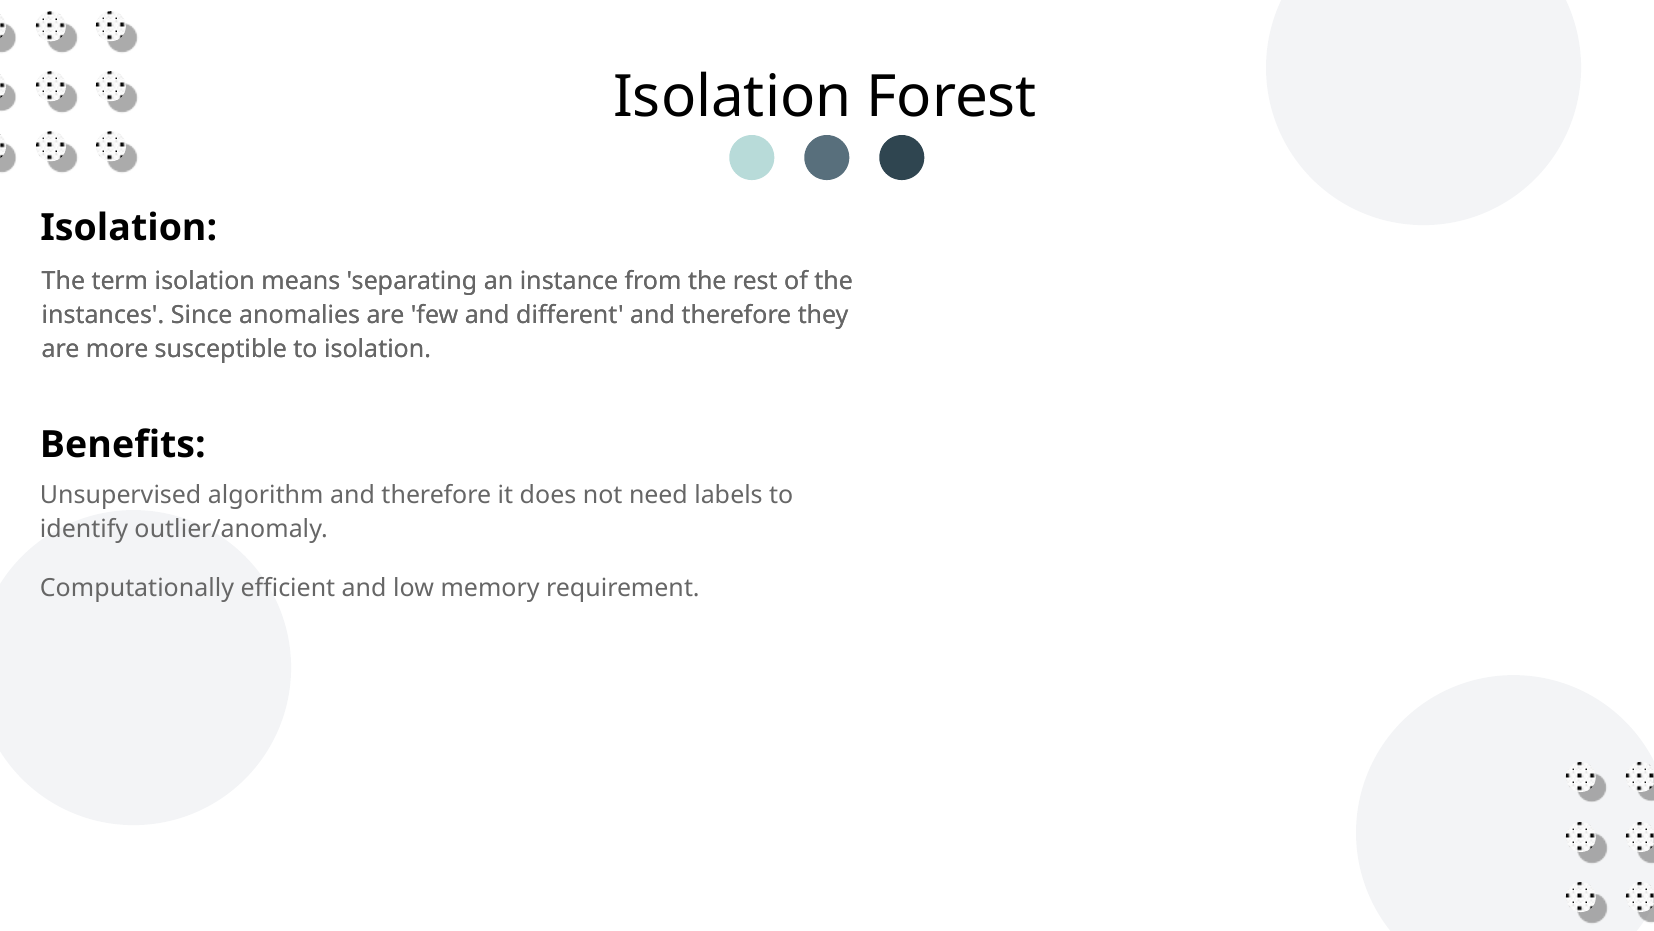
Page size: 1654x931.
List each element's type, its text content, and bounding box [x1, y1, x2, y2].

text_box Benefits: [25, 409, 356, 469]
text_box Isolation: [25, 193, 356, 260]
picture [1565, 821, 1596, 853]
picture [1565, 761, 1596, 793]
picture [95, 131, 127, 162]
picture [0, 134, 7, 159]
text_box Unsupervised algorithm and therefore it does not need labels to identify outlier/anomaly. Computationally efficient and low memory requirement. [25, 469, 899, 612]
text_box [879, 135, 925, 181]
text_box Isolation Forest [420, 46, 1231, 144]
picture [95, 11, 126, 42]
picture [0, 74, 6, 99]
text_box [729, 135, 775, 181]
picture [35, 11, 66, 42]
text_box The term isolation means 'separating an instance from the rest of the instances'. Since anomalies are 'few and different' and therefore they are more susceptible to isolation. [26, 255, 901, 393]
text_box [804, 135, 850, 181]
picture [35, 131, 67, 162]
picture [0, 14, 6, 39]
picture [1565, 882, 1596, 913]
picture [1625, 881, 1654, 912]
picture [1625, 821, 1654, 853]
picture [1625, 761, 1654, 792]
picture [35, 71, 66, 102]
picture [95, 71, 126, 102]
